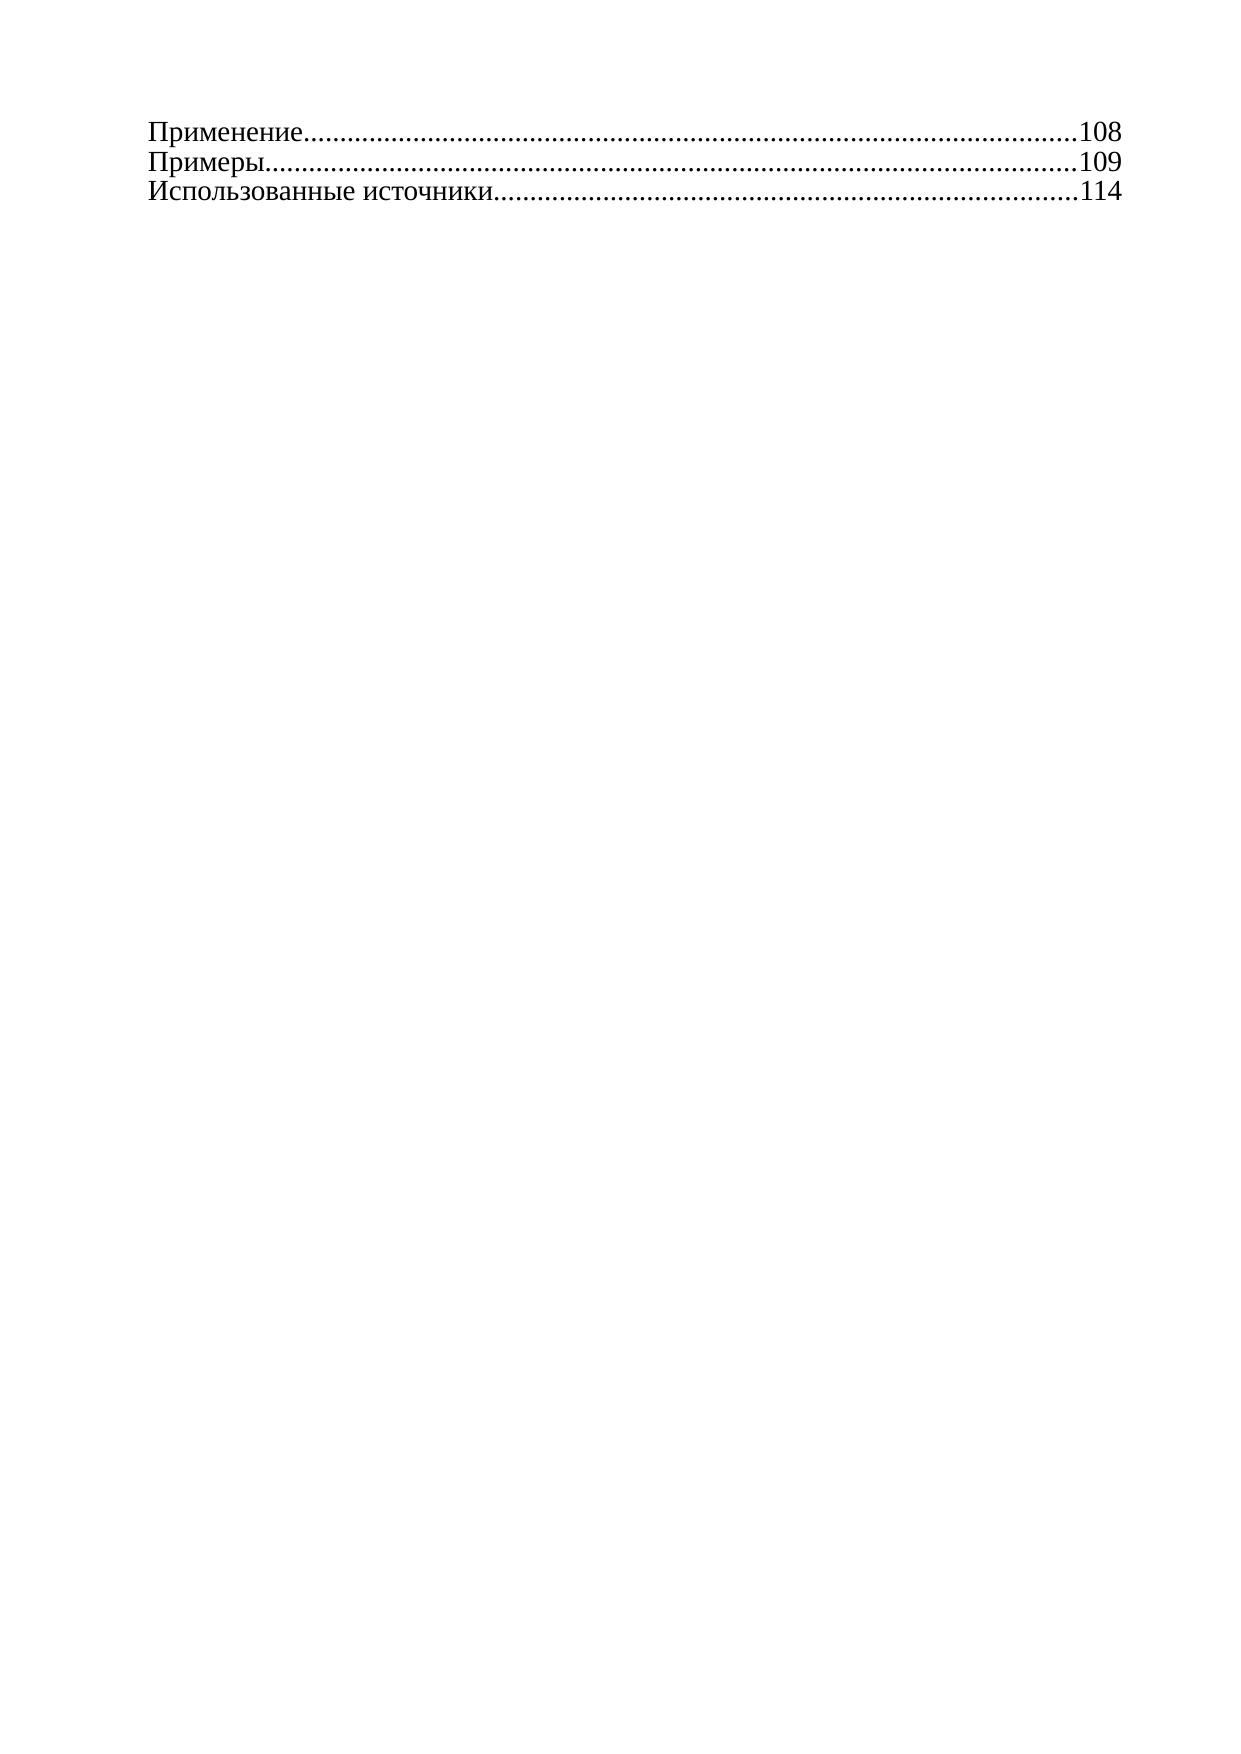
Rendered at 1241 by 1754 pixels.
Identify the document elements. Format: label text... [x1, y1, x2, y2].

text Применение 108 [148, 118, 1122, 148]
text Использованные источники 114 [148, 177, 1122, 207]
text Примеры 109 [148, 148, 1122, 177]
